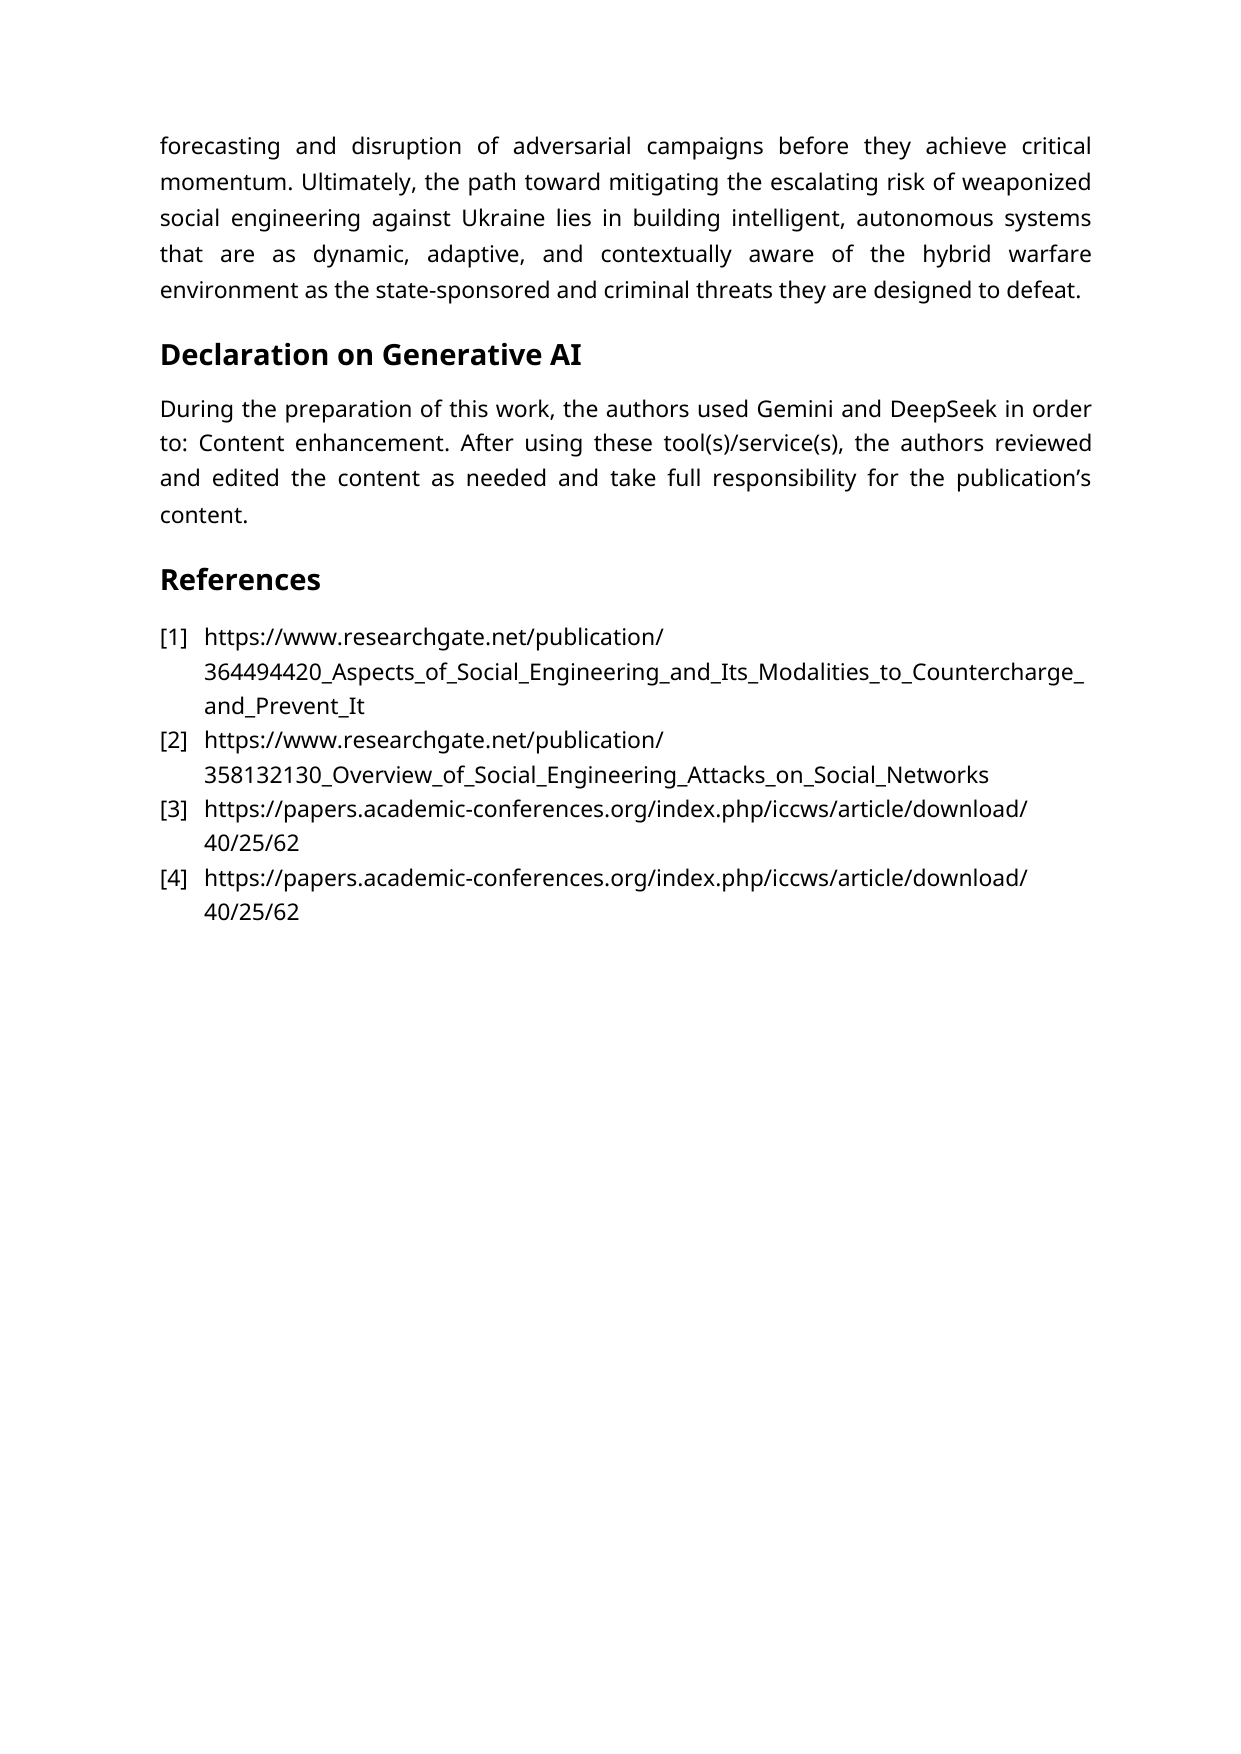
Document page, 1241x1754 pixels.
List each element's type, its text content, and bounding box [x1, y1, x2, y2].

text During the preparation of this work, the authors used Gemini and DeepSeek in order to: Content enhancement. After using these tool(s)/service(s), the authors reviewed and edited the content as needed and take full responsibility for the publication’s content. [159, 393, 1093, 530]
list https://www.researchgate.net/publication/358132130_Overview_of_Social_Engineering_Attacks_on_Social_Networks [159, 724, 1093, 790]
list https://papers.academic-conferences.org/index.php/iccws/article/download/40/25/62 [159, 862, 1093, 927]
list https://www.researchgate.net/publication/364494420_Aspects_of_Social_Engineering_and_Its_Modalities_to_Countercharge_and_Prevent_It [159, 621, 1093, 721]
text forecasting and disruption of adversarial campaigns before they achieve critical momentum. Ultimately, the path toward mitigating the escalating risk of weaponized social engineering against Ukraine lies in building intelligent, autonomous systems that are as dynamic, adaptive, and contextually aware of the hybrid warfare environment as the state-sponsored and criminal threats they are designed to defeat. [159, 130, 1093, 305]
subtitle Declaration on Generative AI [159, 334, 1093, 374]
subtitle References [159, 559, 1093, 598]
list https://papers.academic-conferences.org/index.php/iccws/article/download/40/25/62 [159, 793, 1093, 859]
